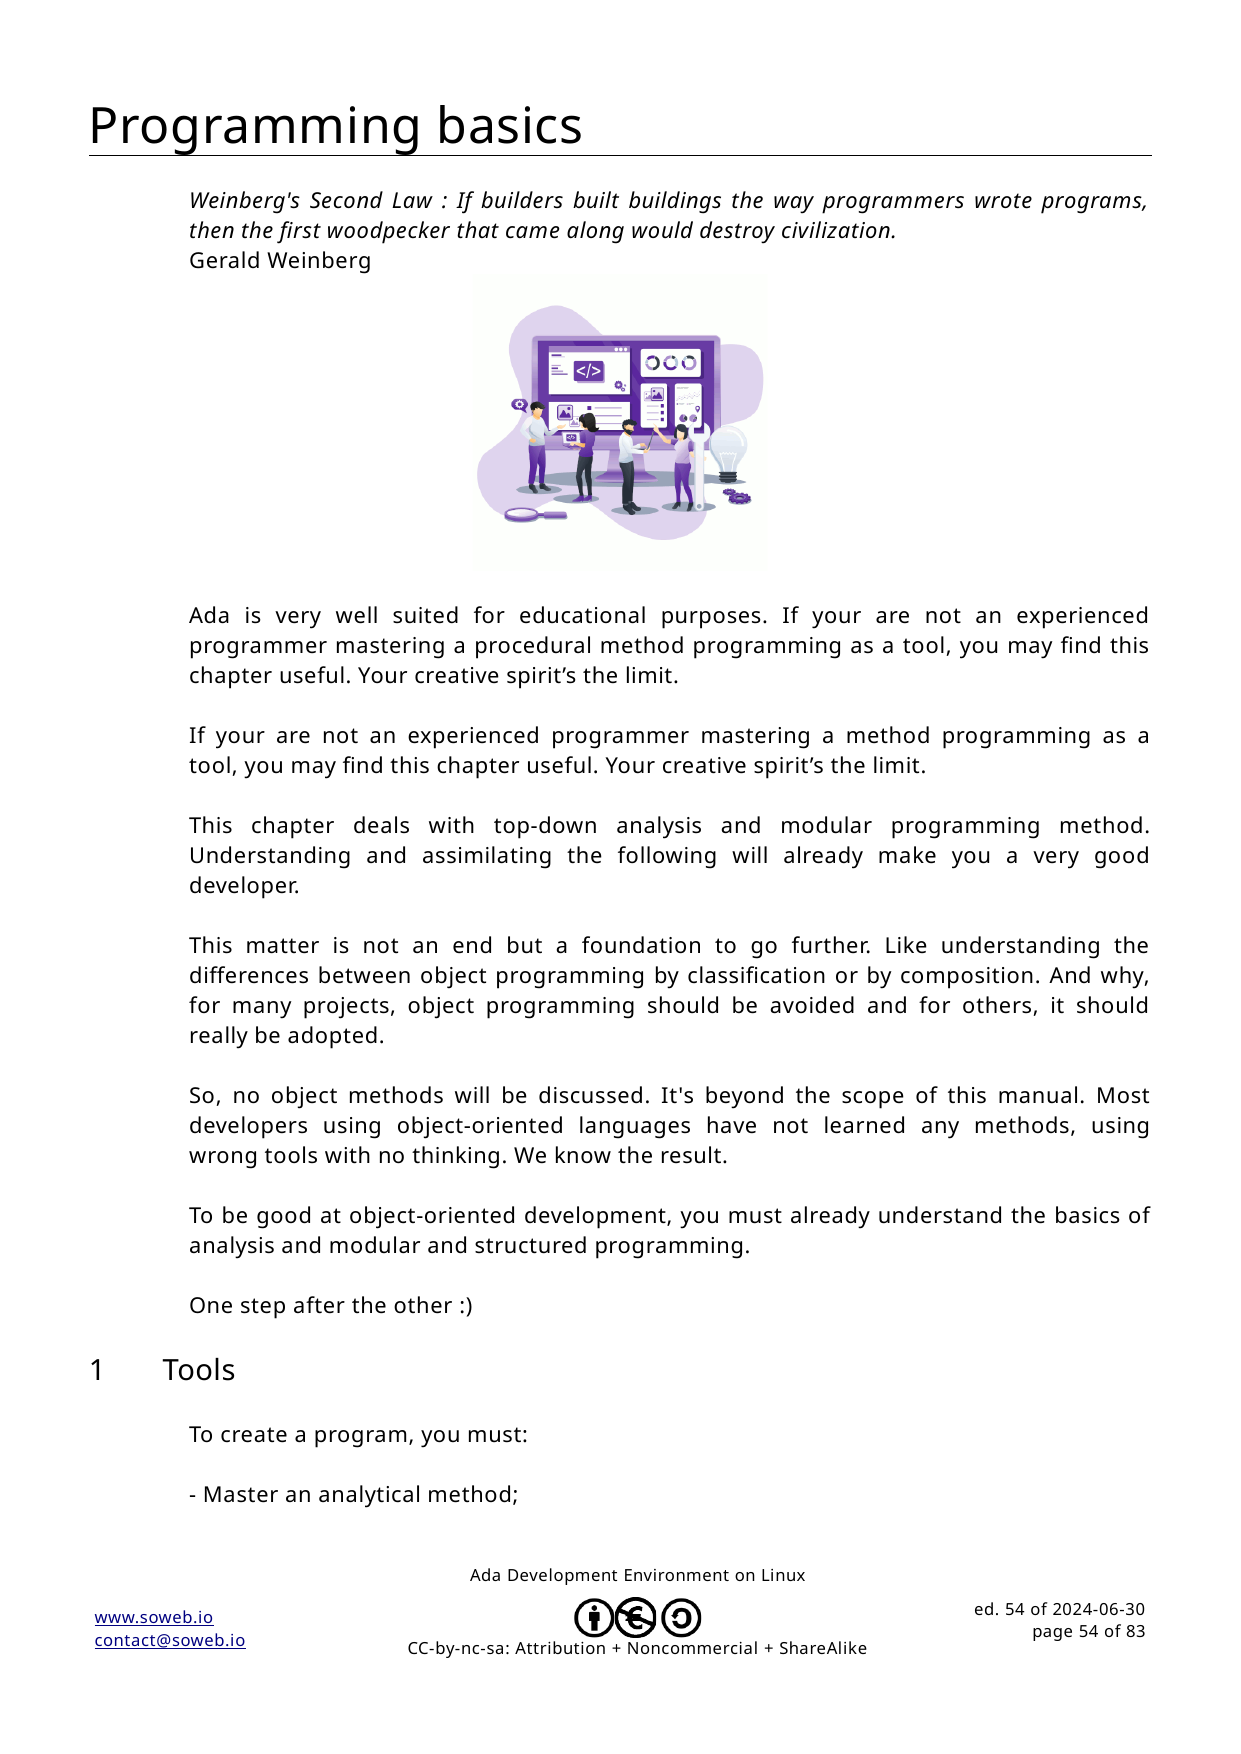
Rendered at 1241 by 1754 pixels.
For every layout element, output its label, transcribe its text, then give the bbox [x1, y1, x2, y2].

text One step after the other :) [189, 1290, 1152, 1320]
text This matter is not an end but a foundation to go further. Like understanding the differences between object programming by classification or by composition. And why, for many projects, object programming should be avoided and for others, it should really be adopted. [189, 930, 1152, 1050]
text Gerald Weinberg [189, 245, 1152, 275]
text So, no object methods will be discussed. It's beyond the scope of this manual. Most developers using object-oriented languages have not learned any methods, using wrong tools with no thinking. We know the result. [189, 1080, 1152, 1170]
text This chapter deals with top-down analysis and modular programming method. Understanding and assimilating the following will already make you a very good developer. [189, 810, 1152, 900]
picture [573, 1597, 657, 1638]
subtitle Programming basics [88, 88, 1152, 155]
text If your are not an experienced programmer mastering a method programming as a tool, you may find this chapter useful. Your creative spirit’s the limit. [189, 720, 1152, 780]
text - Master an analytical method; [189, 1479, 1152, 1509]
text Weinberg's Second Law : If builders built buildings the way programmers wrote programs, then the first woodpecker that came along would destroy civilization. [189, 185, 1152, 245]
text To be good at object-oriented development, you must already understand the basics of analysis and modular and structured programming. [189, 1200, 1152, 1260]
subtitle Tools [88, 1349, 1152, 1389]
text To create a program, you must: [189, 1419, 1152, 1449]
picture [660, 1597, 702, 1638]
picture [472, 274, 768, 571]
text Ada is very well suited for educational purposes. If your are not an experienced programmer mastering a procedural method programming as a tool, you may find this chapter useful. Your creative spirit’s the limit. [189, 600, 1152, 690]
